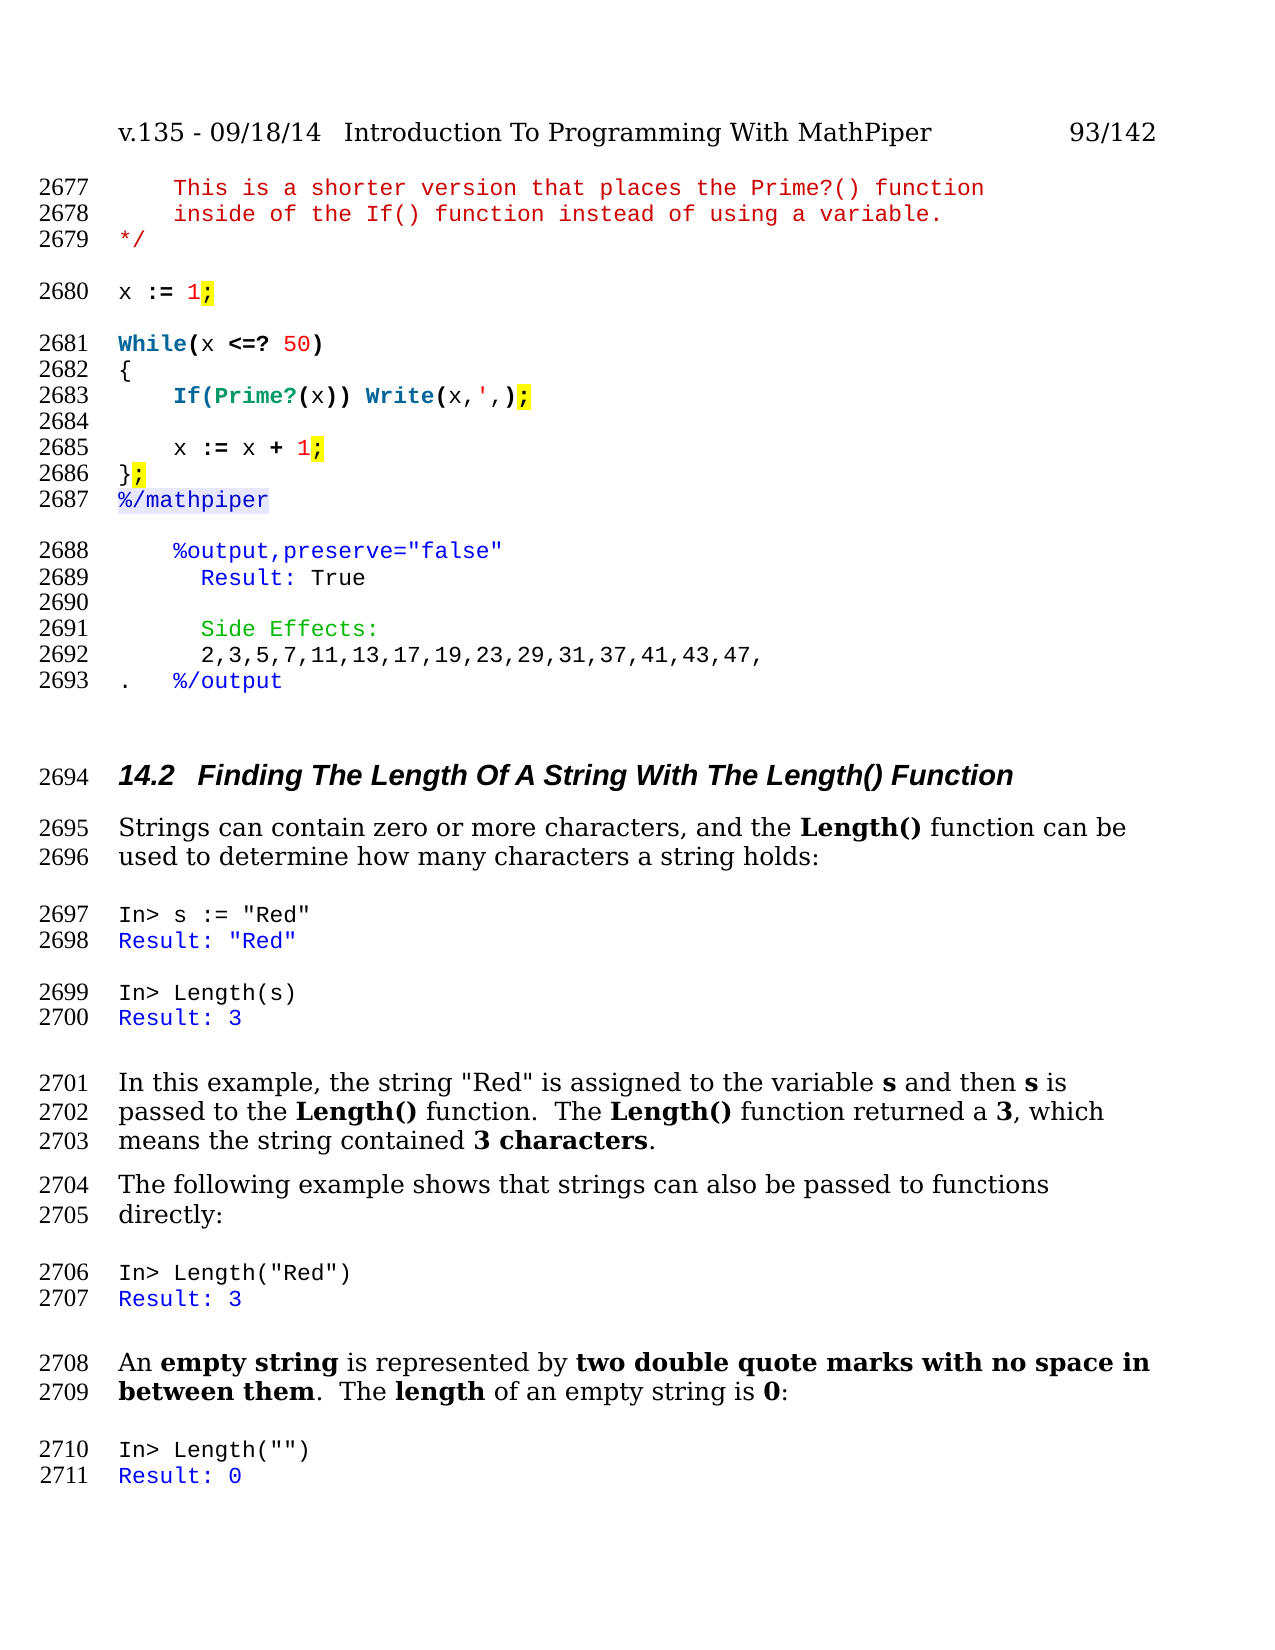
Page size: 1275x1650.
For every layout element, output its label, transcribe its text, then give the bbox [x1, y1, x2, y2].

text Result: True [118, 566, 1157, 592]
text 2,3,5,7,11,13,17,19,23,29,31,37,41,43,47, [118, 644, 1157, 669]
text inside of the If() function instead of using a variable. [118, 203, 1157, 229]
text In this example, the string "Red" is assigned to the variable s and then s is passed to the Length() function. The Length() function returned a 3, which means the string contained 3 characters. [118, 1068, 1157, 1156]
text Strings can contain zero or more characters, and the Length() function can be used to determine how many characters a string holds: [118, 812, 1157, 871]
text Side Effects: [118, 618, 1157, 644]
text x := 1; [118, 281, 1157, 306]
text x := x + 1; [118, 436, 1157, 462]
text }; [118, 462, 1157, 488]
text In> Length("Red") [118, 1261, 1157, 1287]
text In> Length("") [118, 1438, 1157, 1464]
subtitle Finding The Length Of A String With The Length() Function [118, 758, 1157, 792]
text Result: 3 [118, 1007, 1157, 1033]
text Result: 3 [118, 1287, 1157, 1313]
text If(Prime?(x)) Write(x,',); [118, 384, 1157, 410]
text An empty string is represented by two double quote marks with no space in between them. The length of an empty string is 0: [118, 1348, 1157, 1407]
text { [118, 358, 1157, 384]
text . %/output [118, 669, 1157, 696]
text While(x <=? 50) [118, 332, 1157, 358]
text %output,preserve="false" [118, 540, 1157, 566]
text In> Length(s) [118, 981, 1157, 1007]
text %/mathpiper [118, 488, 1157, 514]
text This is a shorter version that places the Prime?() function [118, 177, 1157, 203]
text */ [118, 229, 1157, 254]
text Result: 0 [118, 1464, 1157, 1490]
text In> s := "Red" [118, 903, 1157, 929]
text The following example shows that strings can also be passed to functions directly: [118, 1171, 1157, 1229]
text Result: "Red" [118, 929, 1157, 955]
